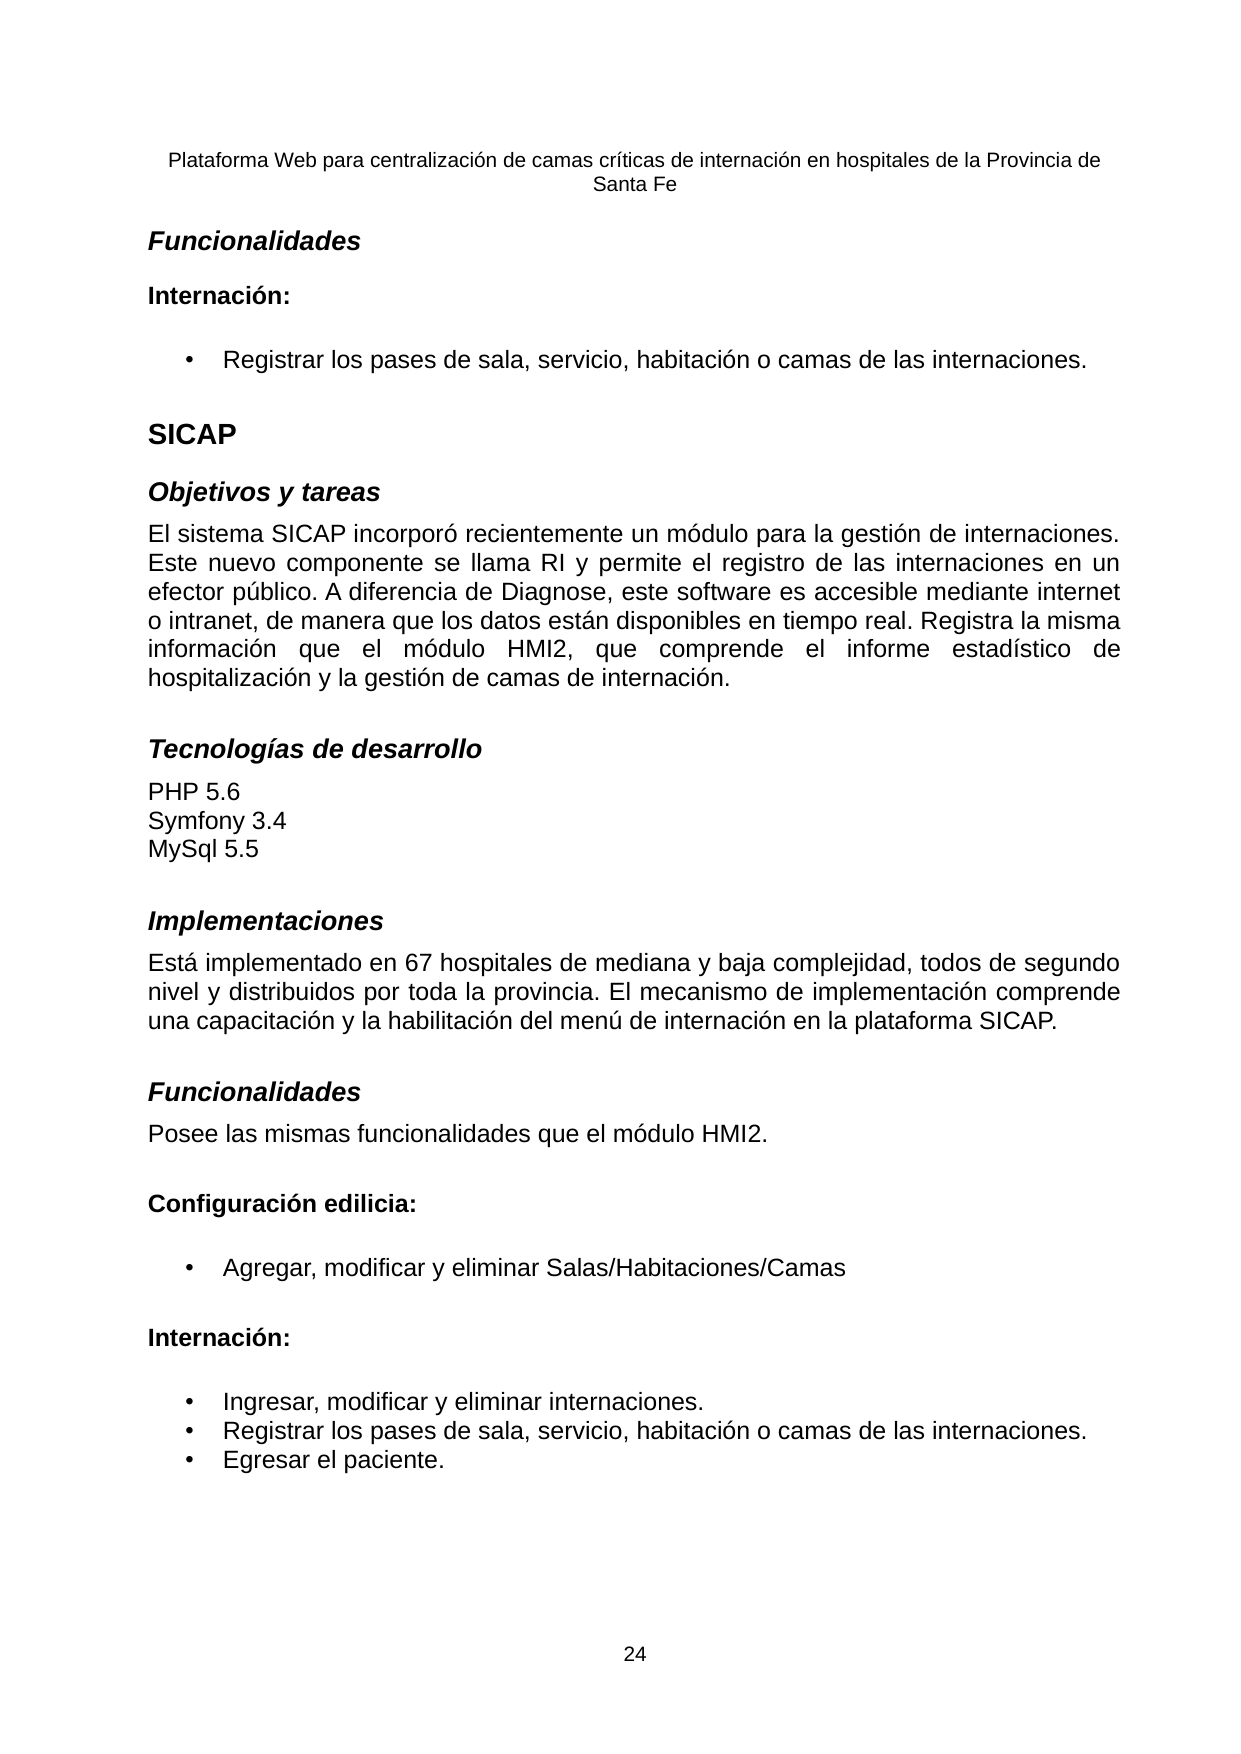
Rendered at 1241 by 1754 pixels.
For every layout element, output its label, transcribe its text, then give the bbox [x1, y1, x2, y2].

list Agregar, modificar y eliminar Salas/Habitaciones/Camas [185, 1253, 1122, 1282]
text Posee las mismas funcionalidades que el módulo HMI2. [148, 1119, 1122, 1148]
subtitle Funcionalidades [148, 1076, 1122, 1107]
text PHP 5.6 [148, 777, 1122, 806]
text Symfony 3.4 [148, 806, 1122, 834]
list Egresar el paciente. [185, 1445, 1122, 1474]
subtitle Tecnologías de desarrollo [148, 733, 1122, 764]
subtitle Objetivos y tareas [148, 476, 1122, 507]
subtitle Funcionalidades [148, 225, 1122, 256]
list Ingresar, modificar y eliminar internaciones. [185, 1387, 1122, 1416]
list Registrar los pases de sala, servicio, habitación o camas de las internaciones. [185, 1416, 1122, 1445]
subtitle Internación: [148, 281, 1122, 310]
text Está implementado en 67 hospitales de mediana y baja complejidad, todos de segundo nivel y distribuidos por toda la provincia. El mecanismo de implementación comprende una capacitación y la habilitación del menú de internación en la plataforma SICAP. [148, 948, 1122, 1034]
text MySql 5.5 [148, 834, 1122, 863]
subtitle SICAP [148, 417, 1122, 451]
subtitle Configuración edilicia: [148, 1189, 1122, 1218]
subtitle Implementaciones [148, 904, 1122, 936]
list Registrar los pases de sala, servicio, habitación o camas de las internaciones. [185, 345, 1122, 374]
text El sistema SICAP incorporó recientemente un módulo para la gestión de internaciones. Este nuevo componente se llama RI y permite el registro de las internaciones en un efector público. A diferencia de Diagnose, este software es accesible mediante internet o intranet, de manera que los datos están disponibles en tiempo real. Registra la misma información que el módulo HMI2, que comprende el informe estadístico de hospitalización y la gestión de camas de internación. [148, 519, 1122, 692]
subtitle Internación: [148, 1323, 1122, 1352]
